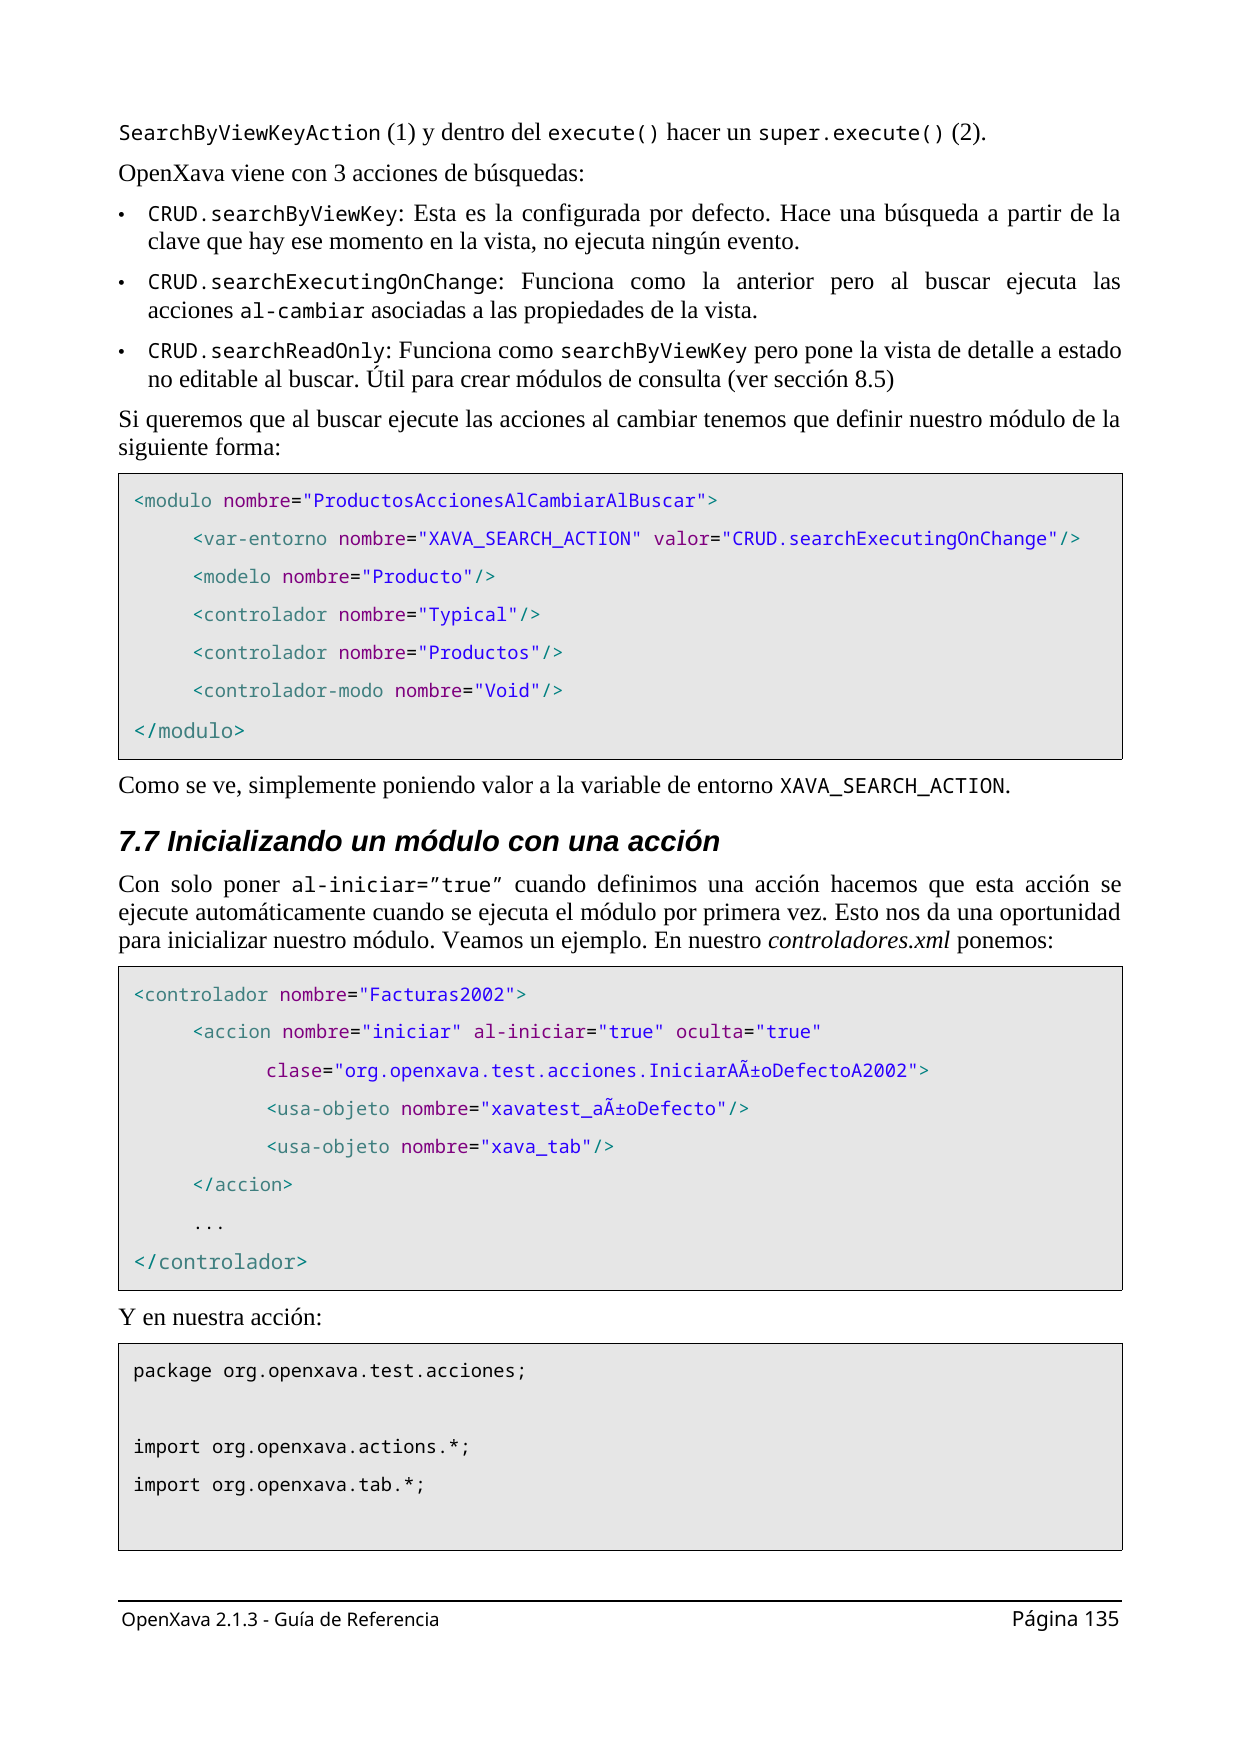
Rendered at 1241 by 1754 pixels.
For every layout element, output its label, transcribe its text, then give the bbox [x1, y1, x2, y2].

text OpenXava viene con 3 acciones de búsquedas: [118, 159, 1122, 187]
list CRUD.searchReadOnly: Funciona como searchByViewKey pero pone la vista de detalle a estado no editable al buscar. Útil para crear módulos de consulta (ver sección 8.5) [118, 336, 1122, 392]
text Si queremos que al buscar ejecute las acciones al cambiar tenemos que definir nuestro módulo de la siguiente forma: [118, 405, 1122, 460]
text </modulo> [119, 701, 1122, 759]
text </accion> [119, 1156, 1122, 1194]
text <usa-objeto nombre="xava_tab"/> [119, 1118, 1122, 1156]
text Y en nuestra acción: [118, 1303, 1122, 1330]
text <usa-objeto nombre="xavatest_aÃ±oDefecto"/> [119, 1080, 1122, 1118]
text <modulo nombre="ProductosAccionesAlCambiarAlBuscar"> [119, 474, 1122, 511]
text import org.openxava.tab.*; [119, 1457, 1122, 1495]
text Con solo poner al-iniciar=”true” cuando definimos una acción hacemos que esta acción se ejecute automáticamente cuando se ejecuta el módulo por primera vez. Esto nos da una oportunidad para inicializar nuestro módulo. Veamos un ejemplo. En nuestro controladores.xml ponemos: [118, 870, 1122, 953]
text SearchByViewKeyAction (1) y dentro del execute() hacer un super.execute() (2). [118, 118, 1122, 146]
subtitle Inicializando un módulo con una acción [118, 825, 1122, 857]
text <controlador-modo nombre="Void"/> [119, 663, 1122, 701]
text ... [119, 1194, 1122, 1232]
list CRUD.searchByViewKey: Esta es la configurada por defecto. Hace una búsqueda a partir de la clave que hay ese momento en la vista, no ejecuta ningún evento. [118, 199, 1122, 255]
text import org.openxava.actions.*; [119, 1419, 1122, 1457]
text <controlador nombre="Productos"/> [119, 625, 1122, 663]
text <controlador nombre="Facturas2002"> [119, 967, 1122, 1004]
text clase="org.openxava.test.acciones.IniciarAÃ±oDefectoA2002"> [119, 1042, 1122, 1080]
list CRUD.searchExecutingOnChange: Funciona como la anterior pero al buscar ejecuta las acciones al-cambiar asociadas a las propiedades de la vista. [118, 267, 1122, 324]
text <accion nombre="iniciar" al-iniciar="true" oculta="true" [119, 1004, 1122, 1042]
text Como se ve, simplemente poniendo valor a la variable de entorno XAVA_SEARCH_ACTION. [118, 771, 1122, 800]
text <var-entorno nombre="XAVA_SEARCH_ACTION" valor="CRUD.searchExecutingOnChange"/> [119, 511, 1122, 549]
text package org.openxava.test.acciones; [119, 1344, 1122, 1381]
text </controlador> [119, 1232, 1122, 1290]
text <controlador nombre="Typical"/> [119, 587, 1122, 625]
text <modelo nombre="Producto"/> [119, 549, 1122, 587]
